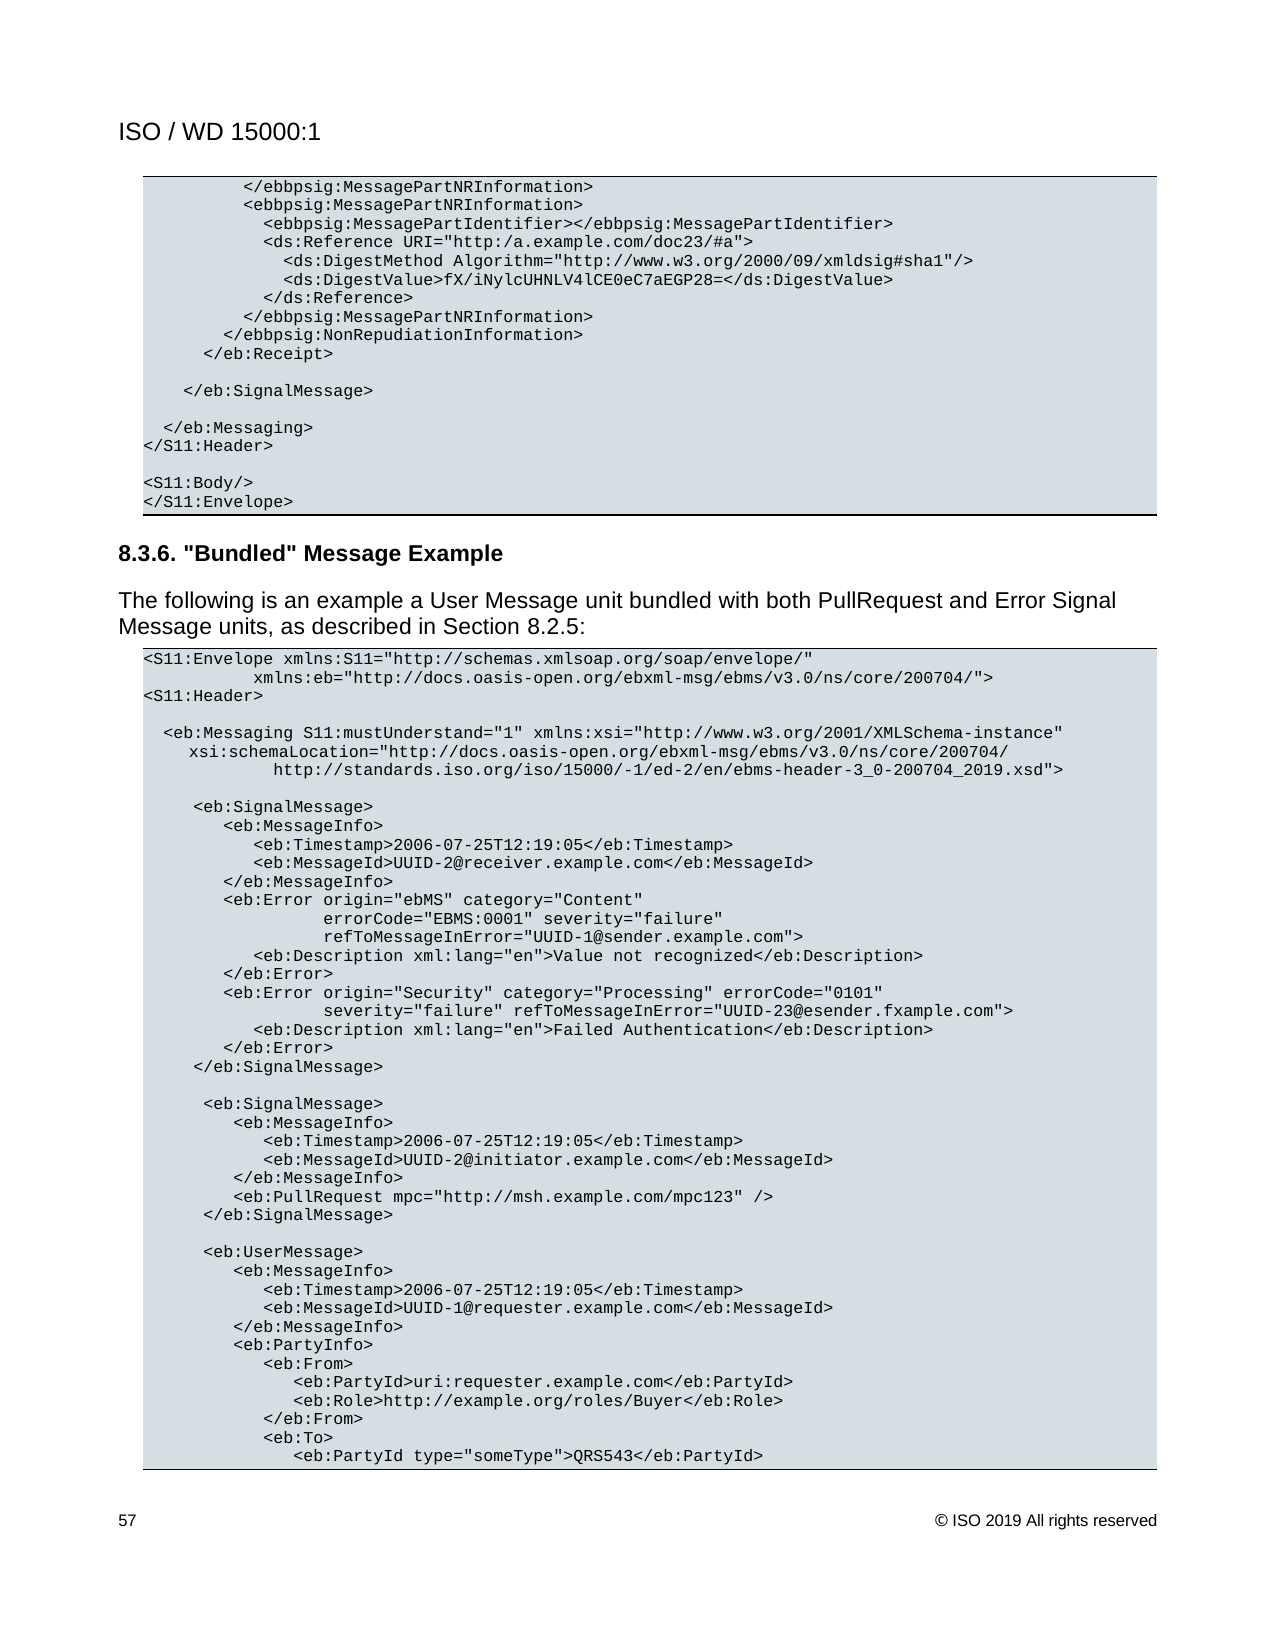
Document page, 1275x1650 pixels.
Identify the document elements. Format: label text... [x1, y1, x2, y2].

list <S11:Body/> [143, 472, 1157, 491]
list <ds:DigestMethod Algorithm="http://www.w3.org/2000/09/xmldsig#sha1"/> [143, 250, 1157, 268]
list errorCode="EBMS:0001" severity="failure" [143, 907, 1157, 926]
list http://standards.iso.org/iso/15000/-1/ed-2/en/ebms-header-3_0-200704_2019.xsd"> [143, 759, 1157, 778]
list </ebbpsig:NonRepudiationInformation> [143, 324, 1157, 342]
list <eb:Messaging S11:mustUnderstand="1" xmlns:xsi="http://www.w3.org/2001/XMLSchema-instance" [143, 722, 1157, 741]
list </ds:Reference> [143, 287, 1157, 305]
list <eb:UserMessage> [143, 1241, 1157, 1260]
list </eb:Messaging> [143, 417, 1157, 435]
list xmlns:eb="http://docs.oasis-open.org/ebxml-msg/ebms/v3.0/ns/core/200704/"> [143, 666, 1157, 685]
list </eb:MessageInfo> [143, 1167, 1157, 1186]
list <eb:Error origin="ebMS" category="Content" [143, 889, 1157, 907]
list <eb:To> [143, 1427, 1157, 1445]
list </eb:MessageInfo> [143, 870, 1157, 889]
list </eb:SignalMessage> [143, 379, 1157, 398]
text The following is an example a User Message unit bundled with both PullRequest and Error Signal Message units, as described in Section 8.2.5: [118, 587, 1157, 639]
list <eb:MessageId>UUID-1@requester.example.com</eb:MessageId> [143, 1297, 1157, 1315]
list </eb:SignalMessage> [143, 1056, 1157, 1074]
list xsi:schemaLocation="http://docs.oasis-open.org/ebxml-msg/ebms/v3.0/ns/core/200704/ [143, 741, 1157, 759]
list <eb:Timestamp>2006-07-25T12:19:05</eb:Timestamp> [143, 1130, 1157, 1148]
list <eb:Timestamp>2006-07-25T12:19:05</eb:Timestamp> [143, 833, 1157, 852]
list <ds:Reference URI="http:/a.example.com/doc23/#a"> [143, 231, 1157, 250]
list <eb:SignalMessage> [143, 796, 1157, 815]
list </ebbpsig:MessagePartNRInformation> [143, 305, 1157, 324]
list </S11:Envelope> [143, 491, 1157, 514]
list <eb:Description xml:lang="en">Failed Authentication</eb:Description> [143, 1019, 1157, 1037]
list <eb:PartyInfo> [143, 1334, 1157, 1352]
list severity="failure" refToMessageInError="UUID-23@esender.fxample.com"> [143, 1000, 1157, 1019]
list </S11:Header> [143, 435, 1157, 454]
list <eb:PartyId type="someType">QRS543</eb:PartyId> [143, 1445, 1157, 1469]
list </eb:Error> [143, 963, 1157, 982]
list <eb:Error origin="Security" category="Processing" errorCode="0101" [143, 982, 1157, 1000]
list <S11:Envelope xmlns:S11="http://schemas.xmlsoap.org/soap/envelope/" [143, 649, 1157, 666]
list <ebbpsig:MessagePartIdentifier></ebbpsig:MessagePartIdentifier> [143, 213, 1157, 231]
list <ebbpsig:MessagePartNRInformation> [143, 194, 1157, 213]
list </eb:From> [143, 1408, 1157, 1427]
list <S11:Header> [143, 685, 1157, 703]
list <eb:PullRequest mpc="http://msh.example.com/mpc123" /> [143, 1186, 1157, 1204]
list </eb:SignalMessage> [143, 1204, 1157, 1223]
list <eb:From> [143, 1352, 1157, 1371]
list <eb:MessageId>UUID-2@initiator.example.com</eb:MessageId> [143, 1148, 1157, 1167]
list </eb:Receipt> [143, 342, 1157, 361]
list </ebbpsig:MessagePartNRInformation> [143, 177, 1157, 194]
list <ds:DigestValue>fX/iNylcUHNLV4lCE0eC7aEGP28=</ds:DigestValue> [143, 268, 1157, 287]
list <eb:Timestamp>2006-07-25T12:19:05</eb:Timestamp> [143, 1278, 1157, 1297]
list <eb:SignalMessage> [143, 1093, 1157, 1111]
list <eb:Role>http://example.org/roles/Buyer</eb:Role> [143, 1389, 1157, 1408]
list <eb:MessageInfo> [143, 815, 1157, 833]
list refToMessageInError="UUID-1@sender.example.com"> [143, 926, 1157, 944]
subtitle "Bundled" Message Example [118, 541, 1157, 567]
list <eb:PartyId>uri:requester.example.com</eb:PartyId> [143, 1371, 1157, 1389]
list <eb:MessageInfo> [143, 1111, 1157, 1130]
list <eb:MessageInfo> [143, 1260, 1157, 1278]
list </eb:Error> [143, 1037, 1157, 1056]
list <eb:Description xml:lang="en">Value not recognized</eb:Description> [143, 944, 1157, 963]
list </eb:MessageInfo> [143, 1315, 1157, 1334]
list <eb:MessageId>UUID-2@receiver.example.com</eb:MessageId> [143, 852, 1157, 870]
